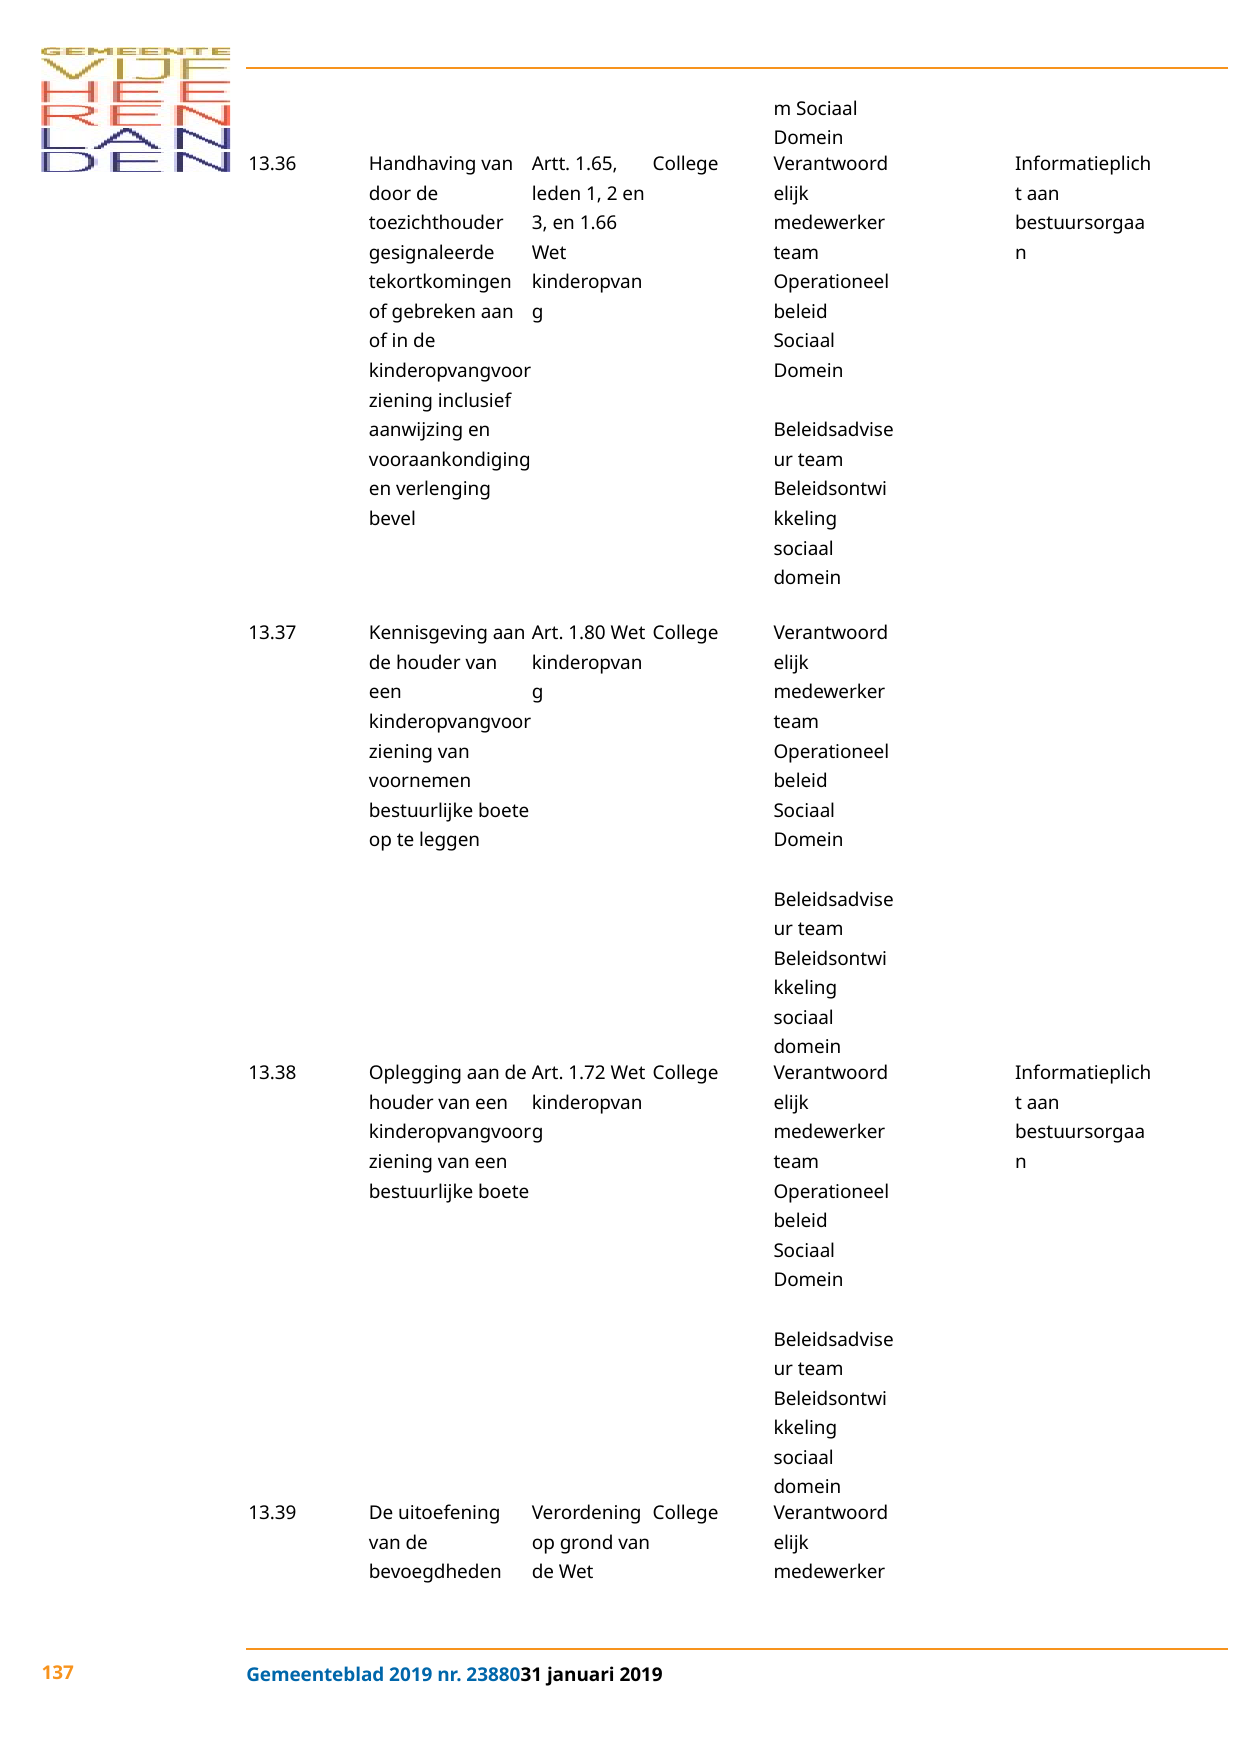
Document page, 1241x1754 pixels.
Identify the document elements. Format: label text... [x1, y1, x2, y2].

table_cell Oplegging aan de houder van een kinderopvangvoorziening van een bestuurlijke boete [369, 1060, 532, 1499]
table_cell [894, 95, 1015, 150]
table_cell Verordening op grond van de Wet [532, 1499, 652, 1584]
table_cell [894, 1060, 1015, 1499]
table_cell Handhaving van door de toezichthouder gesignaleerde tekortkomingen of gebreken aan of in de kinderopvangvoorziening inclusief aanwijzing en vooraankondiging en verlenging bevel [369, 150, 532, 619]
table_cell College [653, 150, 773, 619]
table_cell Verantwoordelijk medewerker team Operationeel beleid Sociaal Domein Beleidsadviseur team Beleidsontwikkeling sociaal domein [773, 620, 894, 1059]
table_cell [1015, 620, 1152, 1059]
table_cell Art. 1.72 Wet kinderopvang [532, 1060, 652, 1499]
table_cell m Sociaal Domein [773, 95, 894, 150]
table_cell 13.37 [248, 620, 369, 1059]
table_cell Artt. 1.65, leden 1, 2 en 3, en 1.66 Wet kinderopvang [532, 150, 652, 619]
picture [41, 47, 231, 172]
table_cell [1015, 95, 1152, 150]
table_cell Informatieplicht aan bestuursorgaan [1015, 1060, 1152, 1499]
table_cell Verantwoordelijk medewerker team Operationeel beleid Sociaal Domein Beleidsadviseur team Beleidsontwikkeling sociaal domein [773, 150, 894, 619]
table_cell [894, 1499, 1015, 1584]
table_cell College [653, 1499, 773, 1584]
table_cell [894, 150, 1015, 619]
table_cell [894, 620, 1015, 1059]
table_cell 13.38 [248, 1060, 369, 1499]
table_cell [248, 95, 369, 150]
table_cell College [653, 1060, 773, 1499]
table_cell 13.36 [248, 150, 369, 619]
table_cell Informatieplicht aan bestuursorgaan [1015, 150, 1152, 619]
table_cell Kennisgeving aan de houder van een kinderopvangvoorziening van voornemen bestuurlijke boete op te leggen [369, 620, 532, 1059]
table_cell Art. 1.80 Wet kinderopvang [532, 620, 652, 1059]
table_cell Verantwoordelijk medewerker [773, 1499, 894, 1584]
table_cell Verantwoordelijk medewerker team Operationeel beleid Sociaal Domein Beleidsadviseur team Beleidsontwikkeling sociaal domein [773, 1060, 894, 1499]
table_cell [1015, 1499, 1152, 1584]
table_cell [653, 95, 773, 150]
table_cell College [653, 620, 773, 1059]
table_cell De uitoefening van de bevoegdheden [369, 1499, 532, 1584]
table_cell 13.39 [248, 1499, 369, 1584]
table_cell [532, 95, 652, 150]
table_cell [369, 95, 532, 150]
